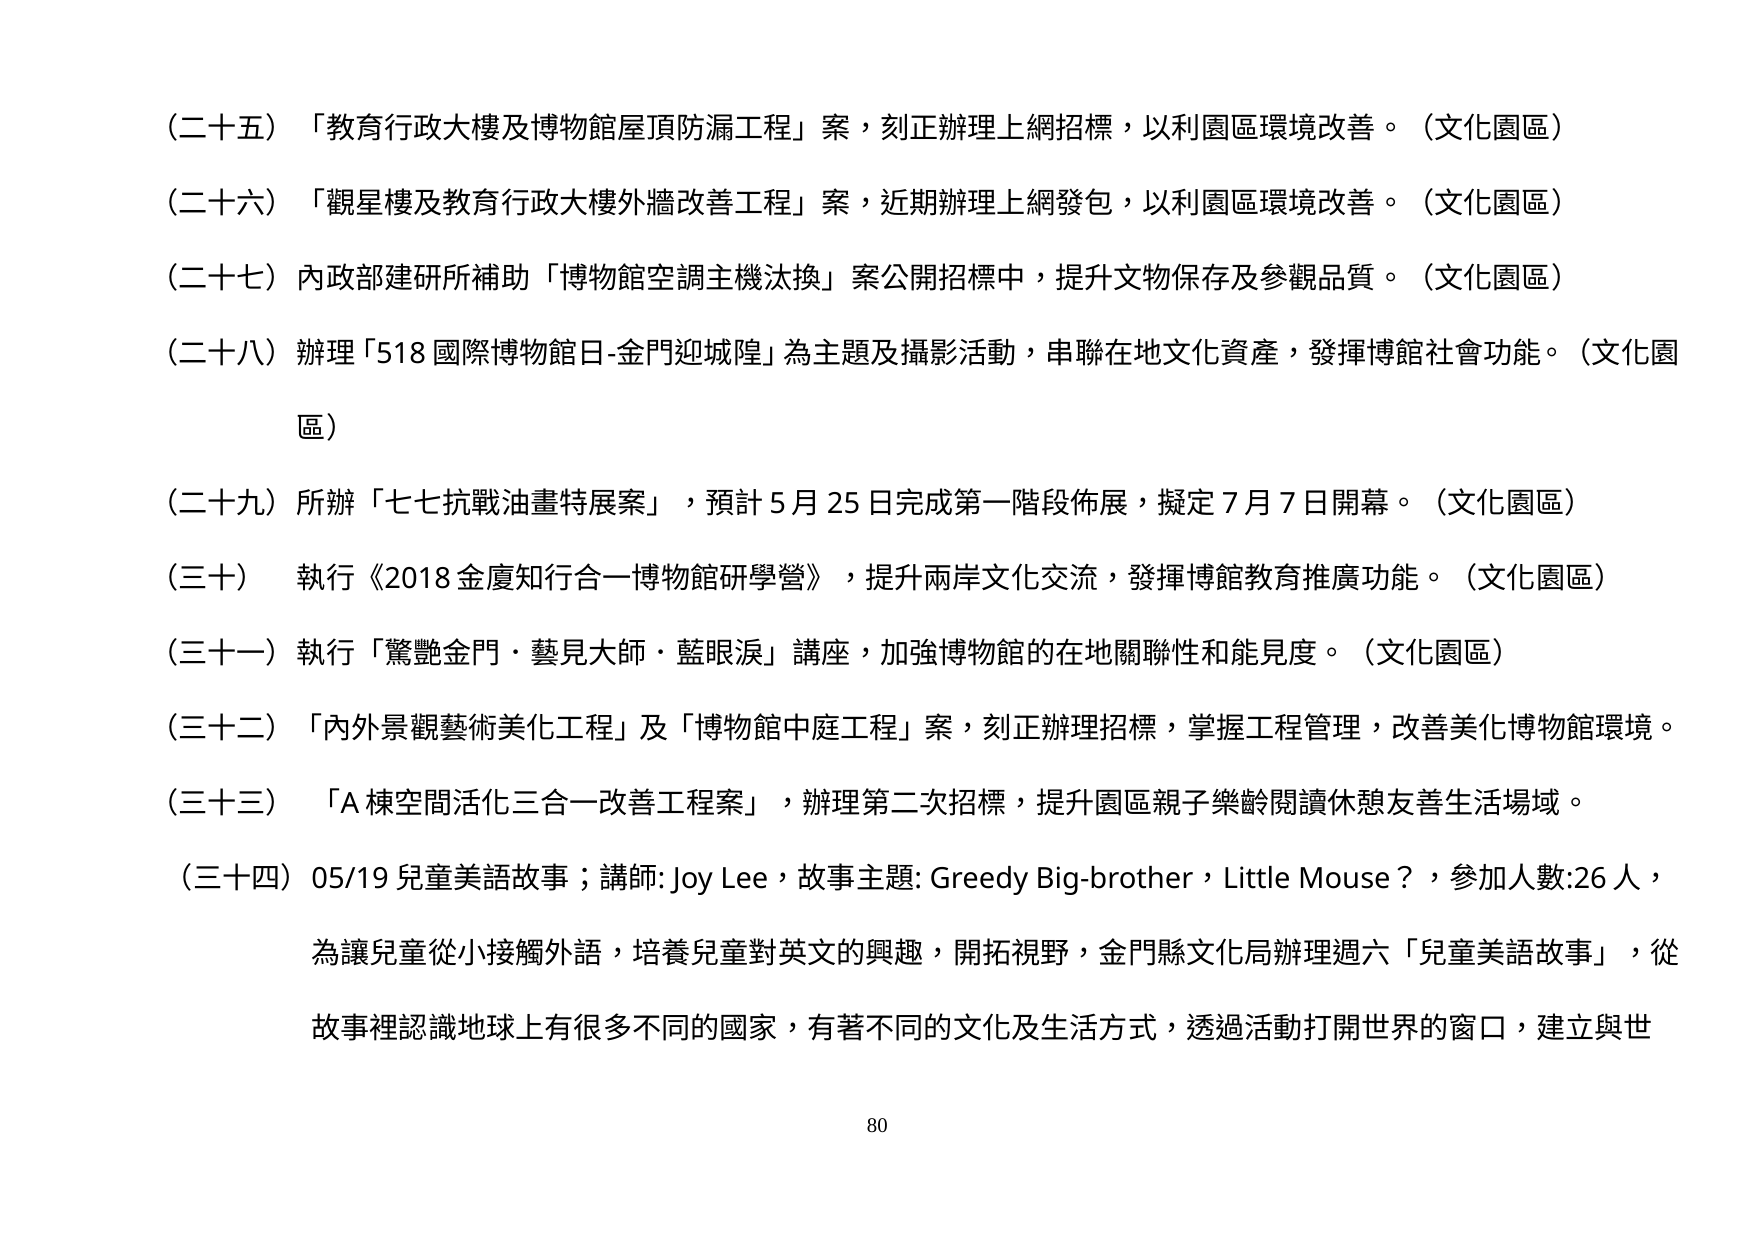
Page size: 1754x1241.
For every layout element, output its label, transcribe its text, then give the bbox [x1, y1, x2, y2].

list 執行《2018金廈知行合一博物館研學營》，提升兩岸文化交流，發揮博館教育推廣功能。（文化園區） [149, 538, 1679, 613]
list 執行「驚艷金門．藝見大師．藍眼淚」講座，加強博物館的在地關聯性和能見度。（文化園區） [149, 613, 1679, 688]
list 「觀星樓及教育行政大樓外牆改善工程」案，近期辦理上網發包，以利園區環境改善。（文化園區） [149, 163, 1679, 238]
list 內政部建研所補助「博物館空調主機汰換」案公開招標中，提升文物保存及參觀品質。（文化園區） [149, 238, 1679, 313]
list 「內外景觀藝術美化工程」及「博物館中庭工程」案，刻正辦理招標，掌握工程管理，改善美化博物館環境。 [149, 688, 1679, 763]
list 所辦「七七抗戰油畫特展案」，預計5月25日完成第一階段佈展，擬定7月7日開幕。（文化園區） [149, 463, 1679, 538]
list 05/19兒童美語故事；講師: Joy Lee，故事主題: Greedy Big-brother，Little Mouse？，參加人數:26人，為讓兒童從小接觸外語，培養兒童對英文的興趣，開拓視野，金門縣文化局辦理週六「兒童美語故事」，從故事裡認識地球上有很多不同的國家，有著不同的文化及生活方式，透過活動打開世界的窗口，建立與世 [164, 838, 1679, 1063]
list 「A棟空間活化三合一改善工程案」，辦理第二次招標，提升園區親子樂齡閱讀休憩友善生活場域。 [149, 763, 1679, 838]
list 辦理「518國際博物館日-金門迎城隍」為主題及攝影活動，串聯在地文化資產，發揮博館社會功能。（文化園區） [149, 313, 1679, 463]
list 「教育行政大樓及博物館屋頂防漏工程」案，刻正辦理上網招標，以利園區環境改善。（文化園區） [149, 88, 1679, 163]
